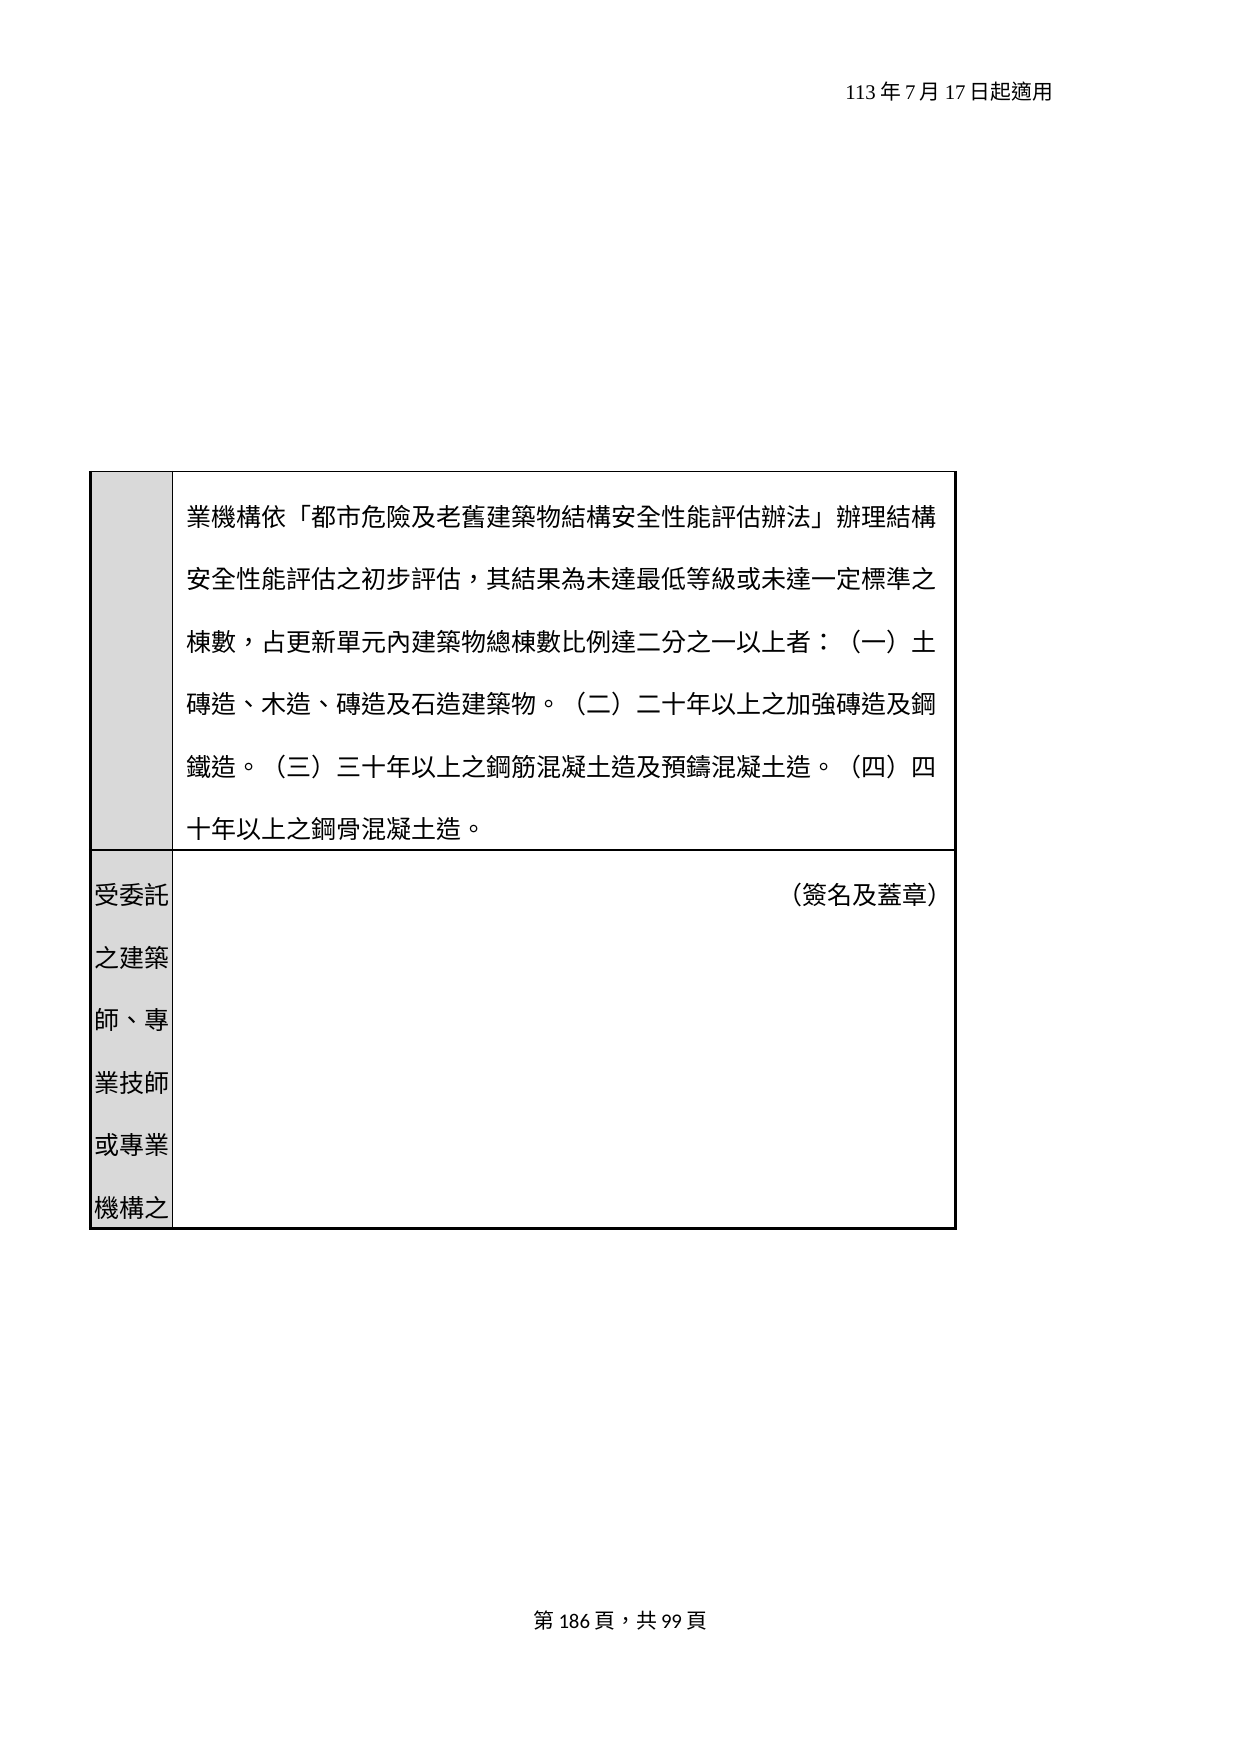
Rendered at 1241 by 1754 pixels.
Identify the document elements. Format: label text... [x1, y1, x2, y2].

table_cell （簽名及蓋章） [173, 851, 954, 1227]
table_cell 業機構依「都市危險及老舊建築物結構安全性能評估辦法」辦理結構安全性能評估之初步評估，其結果為未達最低等級或未達一定標準之棟數，占更新單元內建築物總棟數比例達二分之一以上者：（一）土磚造、木造、磚造及石造建築物。（二）二十年以上之加強磚造及鋼鐵造。（三）三十年以上之鋼筋混凝土造及預鑄混凝土造。（四）四十年以上之鋼骨混凝土造。 [173, 472, 954, 849]
table_cell 受委託之建築師、專業技師或專業機構之 [92, 851, 172, 1227]
table_cell [92, 472, 172, 849]
